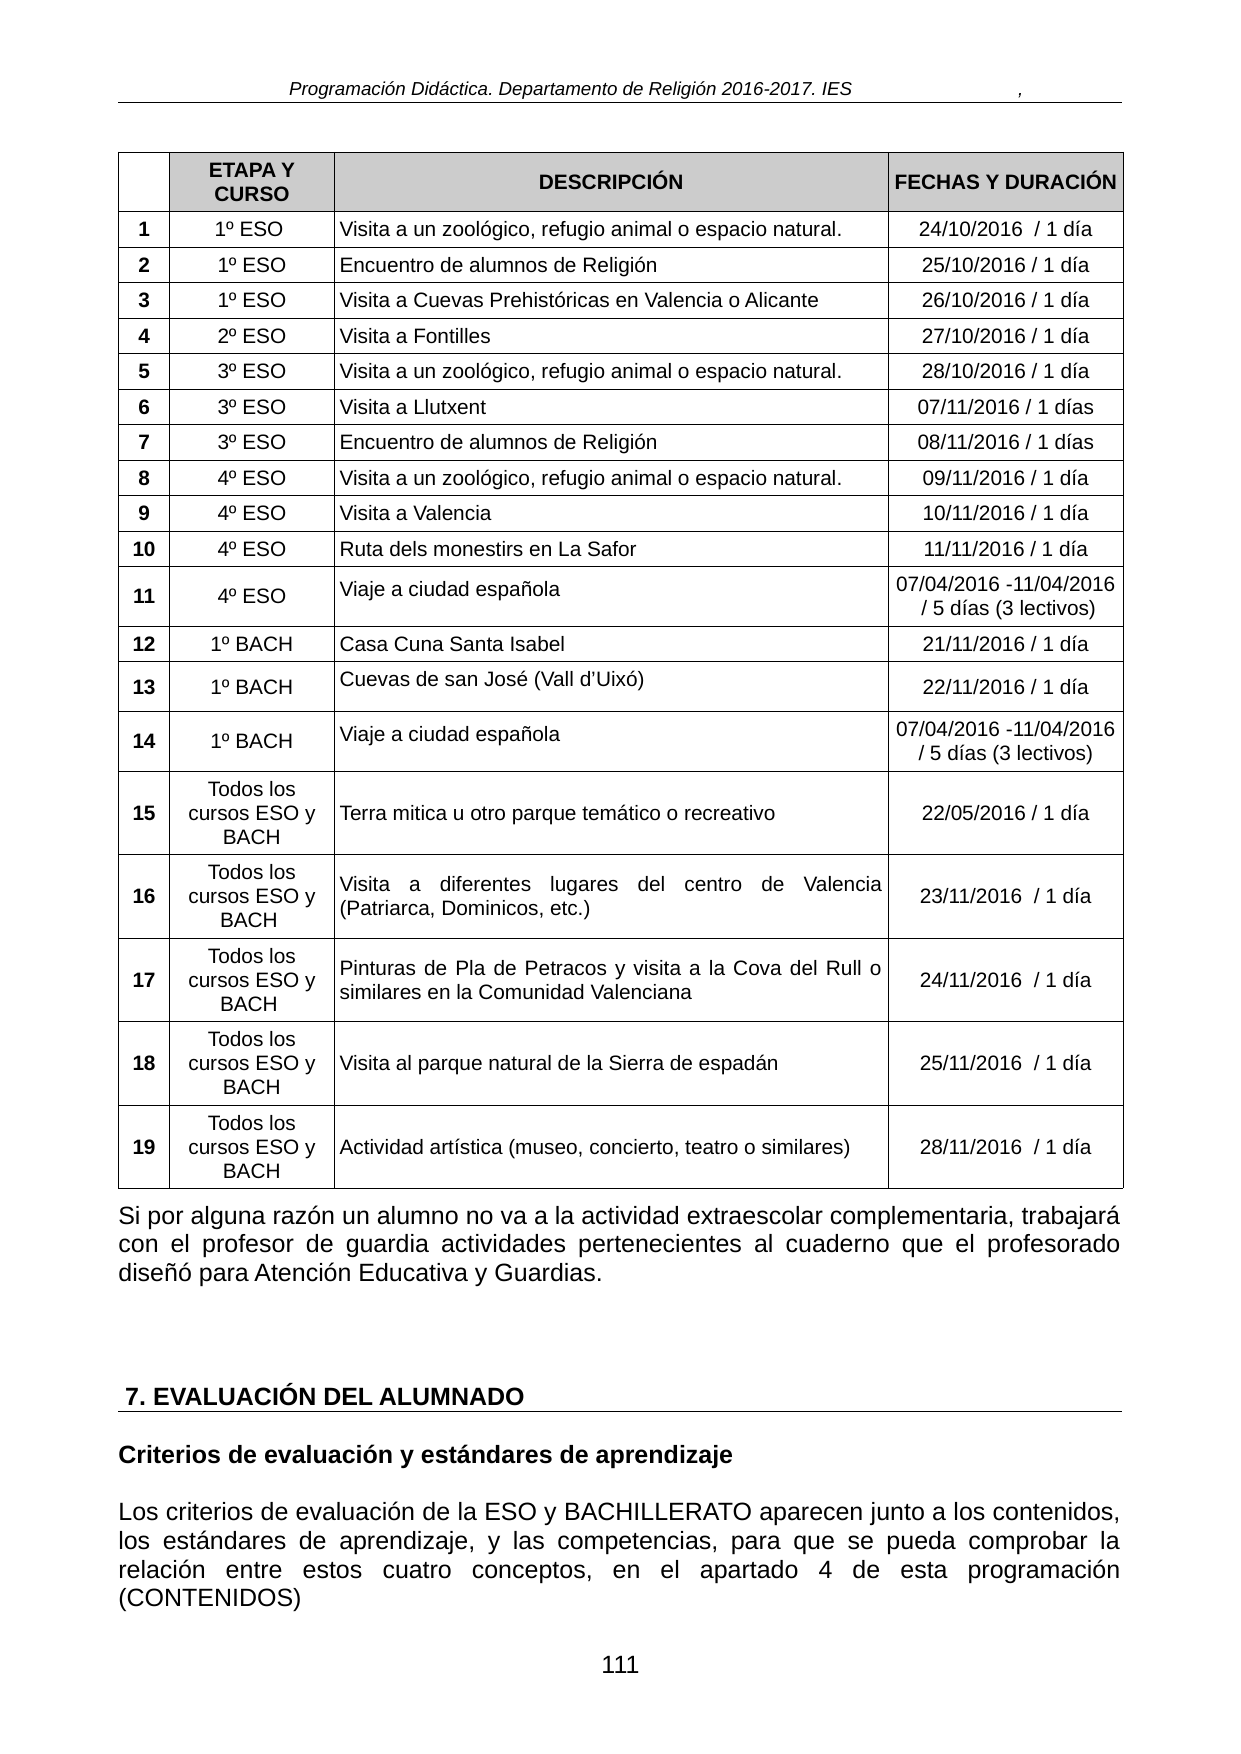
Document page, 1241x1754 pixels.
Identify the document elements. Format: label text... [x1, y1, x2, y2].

table_cell Visita a Fontilles [335, 319, 888, 353]
table_cell Todos los cursos ESO y BACH [170, 772, 334, 854]
table_cell 7 [119, 425, 169, 460]
table_cell 24/11/2016 / 1 día [889, 939, 1123, 1021]
table_header [119, 153, 169, 211]
table_cell Todos los cursos ESO y BACH [170, 1022, 334, 1105]
table_cell Viaje a ciudad española [335, 567, 888, 626]
table_cell 27/10/2016 / 1 día [889, 319, 1123, 353]
table_cell Casa Cuna Santa Isabel [335, 627, 888, 661]
table_cell Encuentro de alumnos de Religión [335, 248, 888, 282]
text Criterios de evaluación y estándares de aprendizaje [118, 1439, 1122, 1468]
table_cell 3º ESO [170, 425, 334, 460]
table_cell 07/04/2016 -11/04/2016 / 5 días (3 lectivos) [889, 567, 1123, 626]
table_cell 6 [119, 390, 169, 424]
table_cell Visita a Cuevas Prehistóricas en Valencia o Alicante [335, 283, 888, 318]
table_header DESCRIPCIÓN [335, 153, 888, 211]
table_cell 2 [119, 248, 169, 282]
table_cell Visita a un zoológico, refugio animal o espacio natural. [335, 212, 888, 247]
table_cell 3º ESO [170, 354, 334, 389]
table_header FECHAS Y DURACIÓN [889, 153, 1123, 211]
table_cell 1º BACH [170, 627, 334, 661]
table_cell 18 [119, 1022, 169, 1105]
table_cell 1º ESO [170, 283, 334, 318]
table_cell 22/05/2016 / 1 día [889, 772, 1123, 854]
table_cell Pinturas de Pla de Petracos y visita a la Cova del Rull o similares en la Comunidad Valenciana [335, 939, 888, 1021]
table_cell 25/11/2016 / 1 día [889, 1022, 1123, 1105]
table_cell 17 [119, 939, 169, 1021]
table_cell Actividad artística (museo, concierto, teatro o similares) [335, 1106, 888, 1188]
table_cell 24/10/2016 / 1 día [889, 212, 1123, 247]
table_cell 13 [119, 662, 169, 711]
table_cell 5 [119, 354, 169, 389]
table_cell 09/11/2016 / 1 día [889, 461, 1123, 495]
table_cell 4º ESO [170, 461, 334, 495]
table_cell Cuevas de san José (Vall d’Uixó) [335, 662, 888, 711]
table_cell 16 [119, 855, 169, 938]
table_cell 26/10/2016 / 1 día [889, 283, 1123, 318]
table_cell 28/11/2016 / 1 día [889, 1106, 1123, 1188]
table_cell 1º BACH [170, 662, 334, 711]
table_cell 1 [119, 212, 169, 247]
table_cell Todos los cursos ESO y BACH [170, 855, 334, 938]
text Los criterios de evaluación de la ESO y BACHILLERATO aparecen junto a los contenidos, los estándares de aprendizaje, y las competencias, para que se pueda comprobar la relación entre estos cuatro conceptos, en el apartado 4 de esta programación (CONTENIDOS) [118, 1497, 1122, 1612]
text Si por alguna razón un alumno no va a la actividad extraescolar complementaria, trabajará con el profesor de guardia actividades pertenecientes al cuaderno que el profesorado diseñó para Atención Educativa y Guardias. [118, 1201, 1122, 1287]
table_cell 21/11/2016 / 1 día [889, 627, 1123, 661]
table_cell 08/11/2016 / 1 días [889, 425, 1123, 460]
table_header ETAPA Y CURSO [170, 153, 334, 211]
table_cell 14 [119, 712, 169, 771]
table_cell 19 [119, 1106, 169, 1188]
table_cell 3 [119, 283, 169, 318]
table_cell Visita a un zoológico, refugio animal o espacio natural. [335, 461, 888, 495]
table_cell Visita al parque natural de la Sierra de espadán [335, 1022, 888, 1105]
table_cell 07/04/2016 -11/04/2016 / 5 días (3 lectivos) [889, 712, 1123, 771]
table_cell Visita a Llutxent [335, 390, 888, 424]
table_cell 10/11/2016 / 1 día [889, 496, 1123, 531]
table_cell Viaje a ciudad española [335, 712, 888, 771]
table_cell Todos los cursos ESO y BACH [170, 1106, 334, 1188]
table_cell Visita a Valencia [335, 496, 888, 531]
table_cell Visita a diferentes lugares del centro de Valencia (Patriarca, Dominicos, etc.) [335, 855, 888, 938]
table_cell 23/11/2016 / 1 día [889, 855, 1123, 938]
table_cell 1º BACH [170, 712, 334, 771]
table_cell 10 [119, 532, 169, 566]
table_cell Visita a un zoológico, refugio animal o espacio natural. [335, 354, 888, 389]
table_cell 4º ESO [170, 532, 334, 566]
table_cell 4º ESO [170, 567, 334, 626]
table_cell 11/11/2016 / 1 día [889, 532, 1123, 566]
table_cell 28/10/2016 / 1 día [889, 354, 1123, 389]
table_cell 1º ESO [170, 212, 334, 247]
list EVALUACIÓN DEL ALUMNADO [118, 1382, 1122, 1411]
table_cell 15 [119, 772, 169, 854]
table_cell 2º ESO [170, 319, 334, 353]
table_cell 4 [119, 319, 169, 353]
table_cell 07/11/2016 / 1 días [889, 390, 1123, 424]
table_cell 12 [119, 627, 169, 661]
table_cell 9 [119, 496, 169, 531]
table_cell Todos los cursos ESO y BACH [170, 939, 334, 1021]
table_cell Ruta dels monestirs en La Safor [335, 532, 888, 566]
table_cell 3º ESO [170, 390, 334, 424]
table_cell 25/10/2016 / 1 día [889, 248, 1123, 282]
table_cell Encuentro de alumnos de Religión [335, 425, 888, 460]
table_cell 1º ESO [170, 248, 334, 282]
table_cell 22/11/2016 / 1 día [889, 662, 1123, 711]
table_cell 11 [119, 567, 169, 626]
table_cell 8 [119, 461, 169, 495]
table_cell 4º ESO [170, 496, 334, 531]
table_cell Terra mitica u otro parque temático o recreativo [335, 772, 888, 854]
